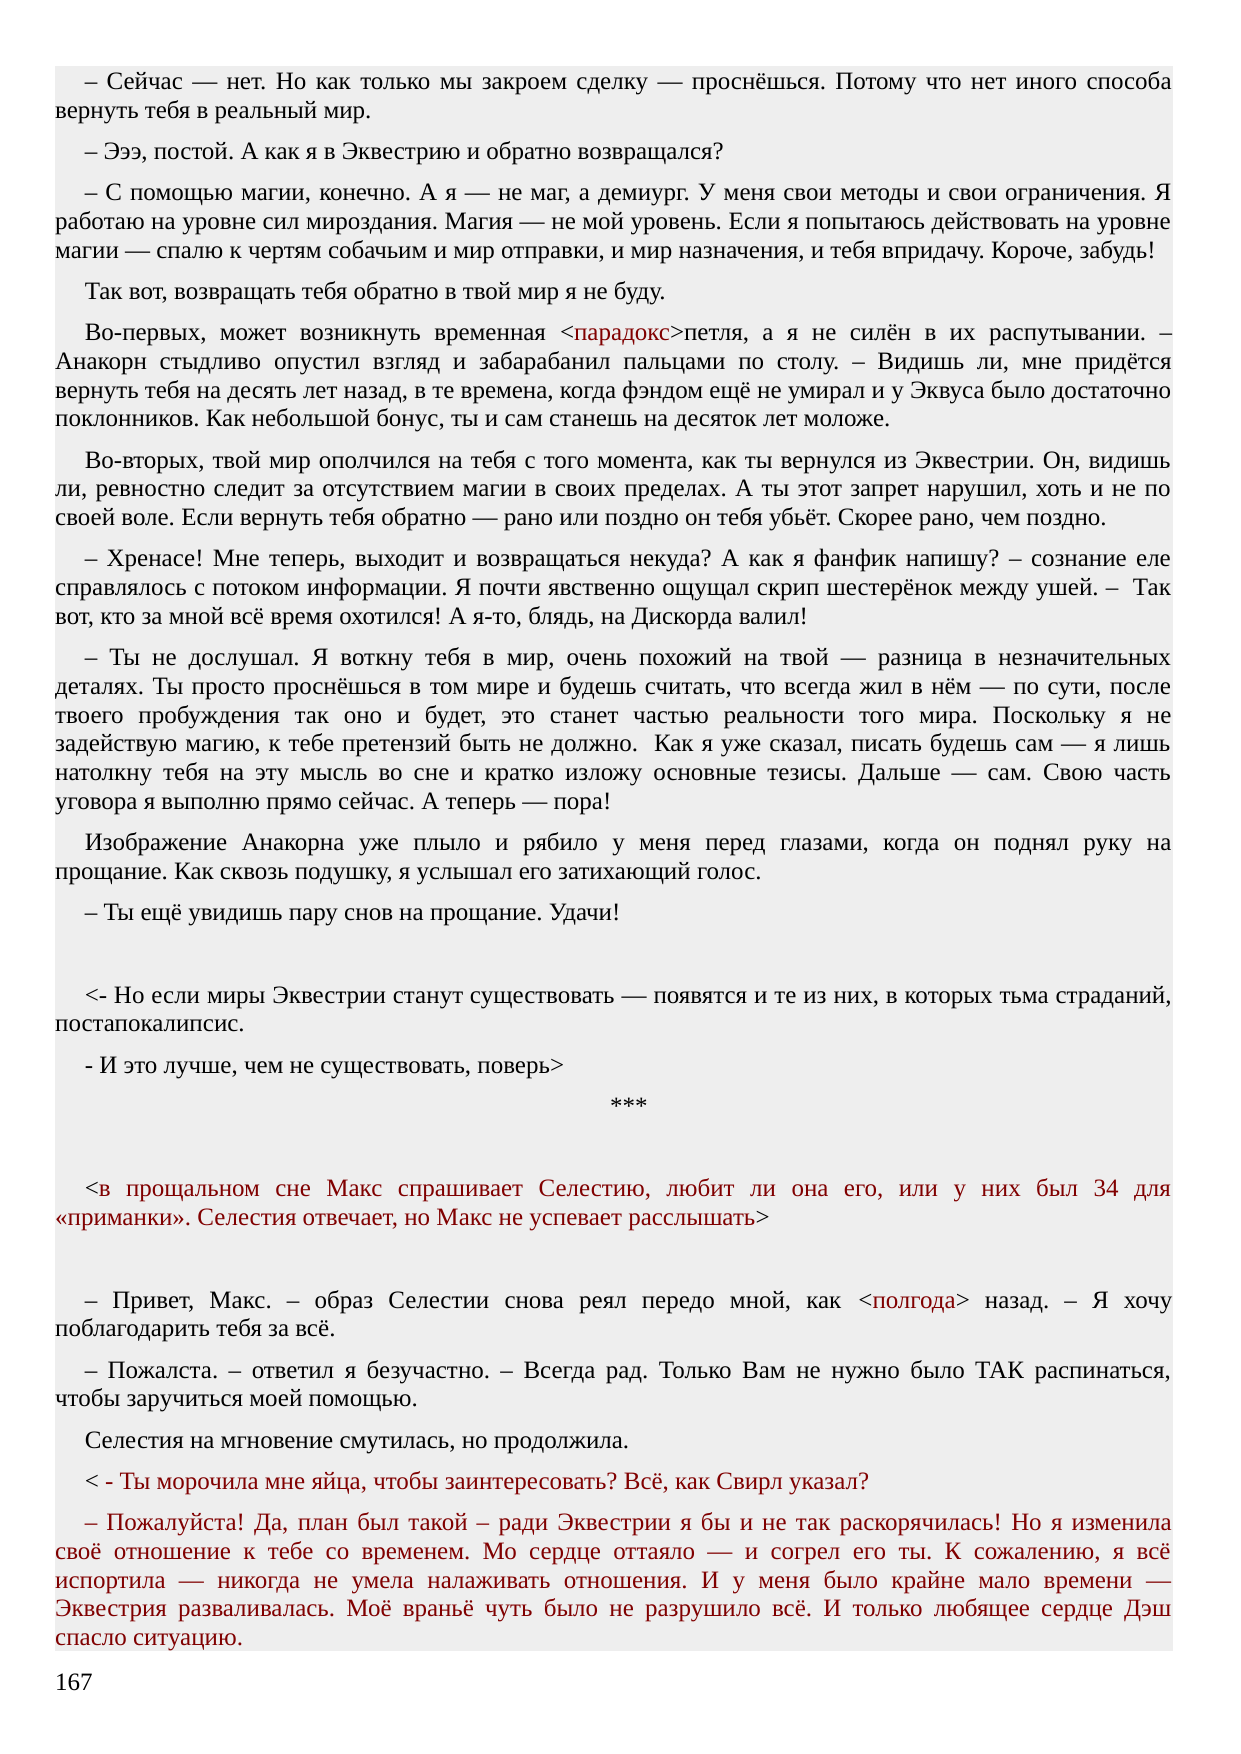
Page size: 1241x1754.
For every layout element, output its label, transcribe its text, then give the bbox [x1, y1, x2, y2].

text – Привет, Макс. – образ Селестии снова реял передо мной, как <полгода> назад. – Я хочу поблагодарить тебя за всё. [55, 1285, 1173, 1342]
text <- Но если миры Эквестрии станут существовать — появятся и те из них, в которых тьма страданий, постапокалипсис. [55, 980, 1173, 1037]
text Селестия на мгновение смутилась, но продолжила. [55, 1425, 1173, 1453]
text Изображение Анакорна уже плыло и рябило у меня перед глазами, когда он поднял руку на прощание. Как сквозь подушку, я услышал его затихающий голос. [55, 827, 1173, 885]
text – Пожалста. – ответил я безучастно. – Всегда рад. Только Вам не нужно было ТАК распинаться, чтобы заручиться моей помощью. [55, 1355, 1173, 1412]
text – Ты не дослушал. Я воткну тебя в мир, очень похожий на твой — разница в незначительных деталях. Ты просто проснёшься в том мире и будешь считать, что всегда жил в нём — по сути, после твоего пробуждения так оно и будет, это станет частью реальности того мира. Поскольку я не задействую магию, к тебе претензий быть не должно. Как я уже сказал, писать будешь сам — я лишь натолкну тебя на эту мысль во сне и кратко изложу основные тезисы. Дальше — сам. Свою часть уговора я выполню прямо сейчас. А теперь — пора! [55, 642, 1173, 815]
text – Хренасе! Мне теперь, выходит и возвращаться некуда? А как я фанфик напишу? – сознание еле справлялось с потоком информации. Я почти явственно ощущал скрип шестерёнок между ушей. – Так вот, кто за мной всё время охотился! А я-то, блядь, на Дискорда валил! [55, 543, 1173, 630]
text < - Ты морочила мне яйца, чтобы заинтересовать? Всё, как Свирл указал? [55, 1466, 1173, 1495]
text Так вот, возвращать тебя обратно в твой мир я не буду. [55, 276, 1173, 305]
text – Пожалуйста! Да, план был такой – ради Эквестрии я бы и не так раскорячилась! Но я изменила своё отношение к тебе со временем. Мо сердце оттаяло — и согрел его ты. К сожалению, я всё испортила — никогда не умела налаживать отношения. И у меня было крайне мало времени — Эквестрия разваливалась. Моё враньё чуть было не разрушило всё. И только любящее сердце Дэш спасло ситуацию. [55, 1507, 1173, 1651]
text - И это лучше, чем не существовать, поверь> [55, 1050, 1173, 1078]
text Во-вторых, твой мир ополчился на тебя с того момента, как ты вернулся из Эквестрии. Он, видишь ли, ревностно следит за отсутствием магии в своих пределах. А ты этот запрет нарушил, хоть и не по своей воле. Если вернуть тебя обратно — рано или поздно он тебя убьёт. Скорее рано, чем поздно. [55, 445, 1173, 531]
text – Эээ, постой. А как я в Эквестрию и обратно возвращался? [55, 136, 1173, 165]
text – Сейчас — нет. Но как только мы закроем сделку — проснёшься. Потому что нет иного способа вернуть тебя в реальный мир. [55, 66, 1173, 123]
text *** [55, 1091, 1173, 1120]
text – Ты ещё увидишь пару снов на прощание. Удачи! [55, 897, 1173, 926]
text <в прощальном сне Макс спрашивает Селестию, любит ли она его, или у них был 34 для «приманки». Селестия отвечает, но Макс не успевает расслышать> [55, 1173, 1173, 1231]
text Во-первых, может возникнуть временная <парадокс>петля, а я не силён в их распутывании. – Анакорн стыдливо опустил взгляд и забарабанил пальцами по столу. – Видишь ли, мне придётся вернуть тебя на десять лет назад, в те времена, когда фэндом ещё не умирал и у Эквуса было достаточно поклонников. Как небольшой бонус, ты и сам станешь на десяток лет моложе. [55, 317, 1173, 432]
text – С помощью магии, конечно. А я — не маг, а демиург. У меня свои методы и свои ограничения. Я работаю на уровне сил мироздания. Магия — не мой уровень. Если я попытаюсь действовать на уровне магии — спалю к чертям собачьим и мир отправки, и мир назначения, и тебя впридачу. Короче, забудь! [55, 177, 1173, 263]
